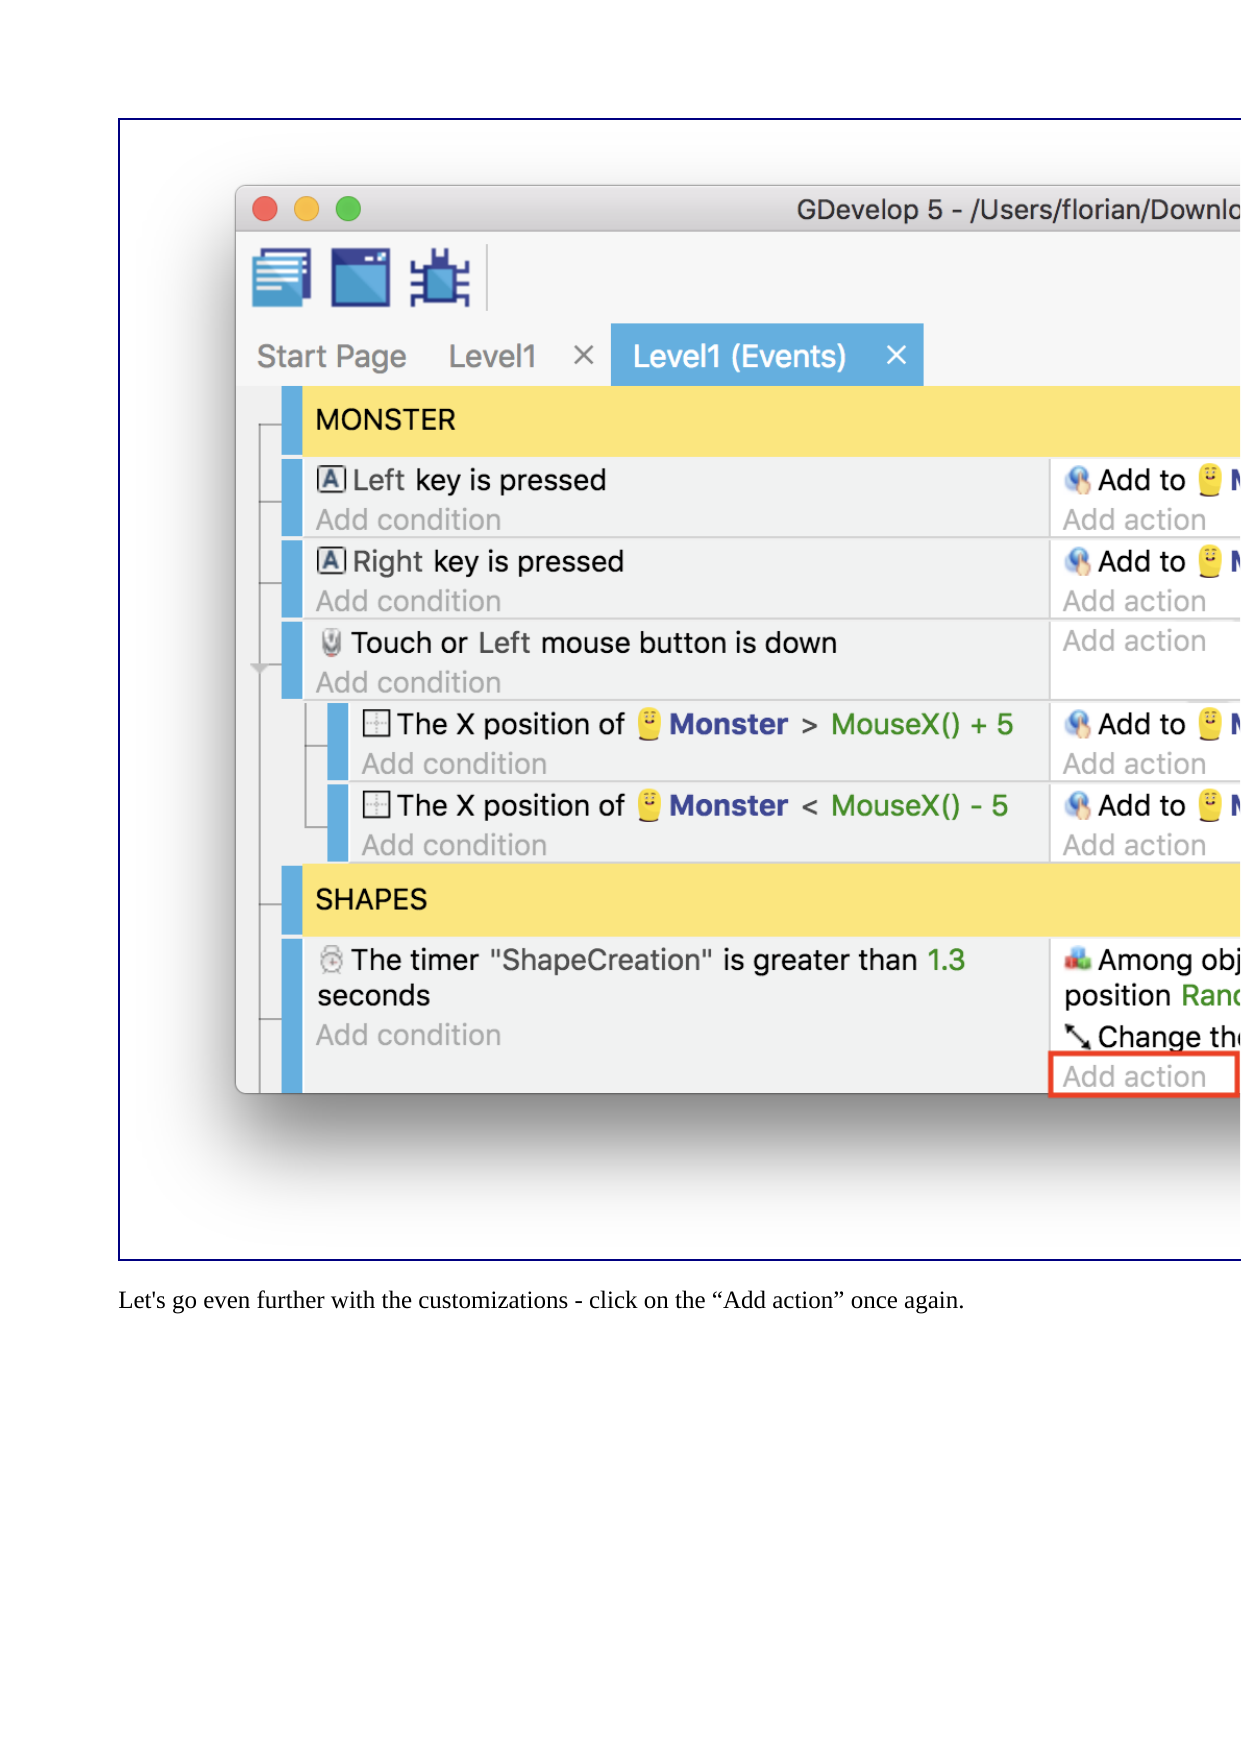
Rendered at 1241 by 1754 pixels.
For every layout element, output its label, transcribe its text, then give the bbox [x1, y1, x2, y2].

text Let's go even further with the customizations - click on the “Add action” once again. [118, 1285, 1122, 1314]
picture [120, 120, 1241, 1259]
